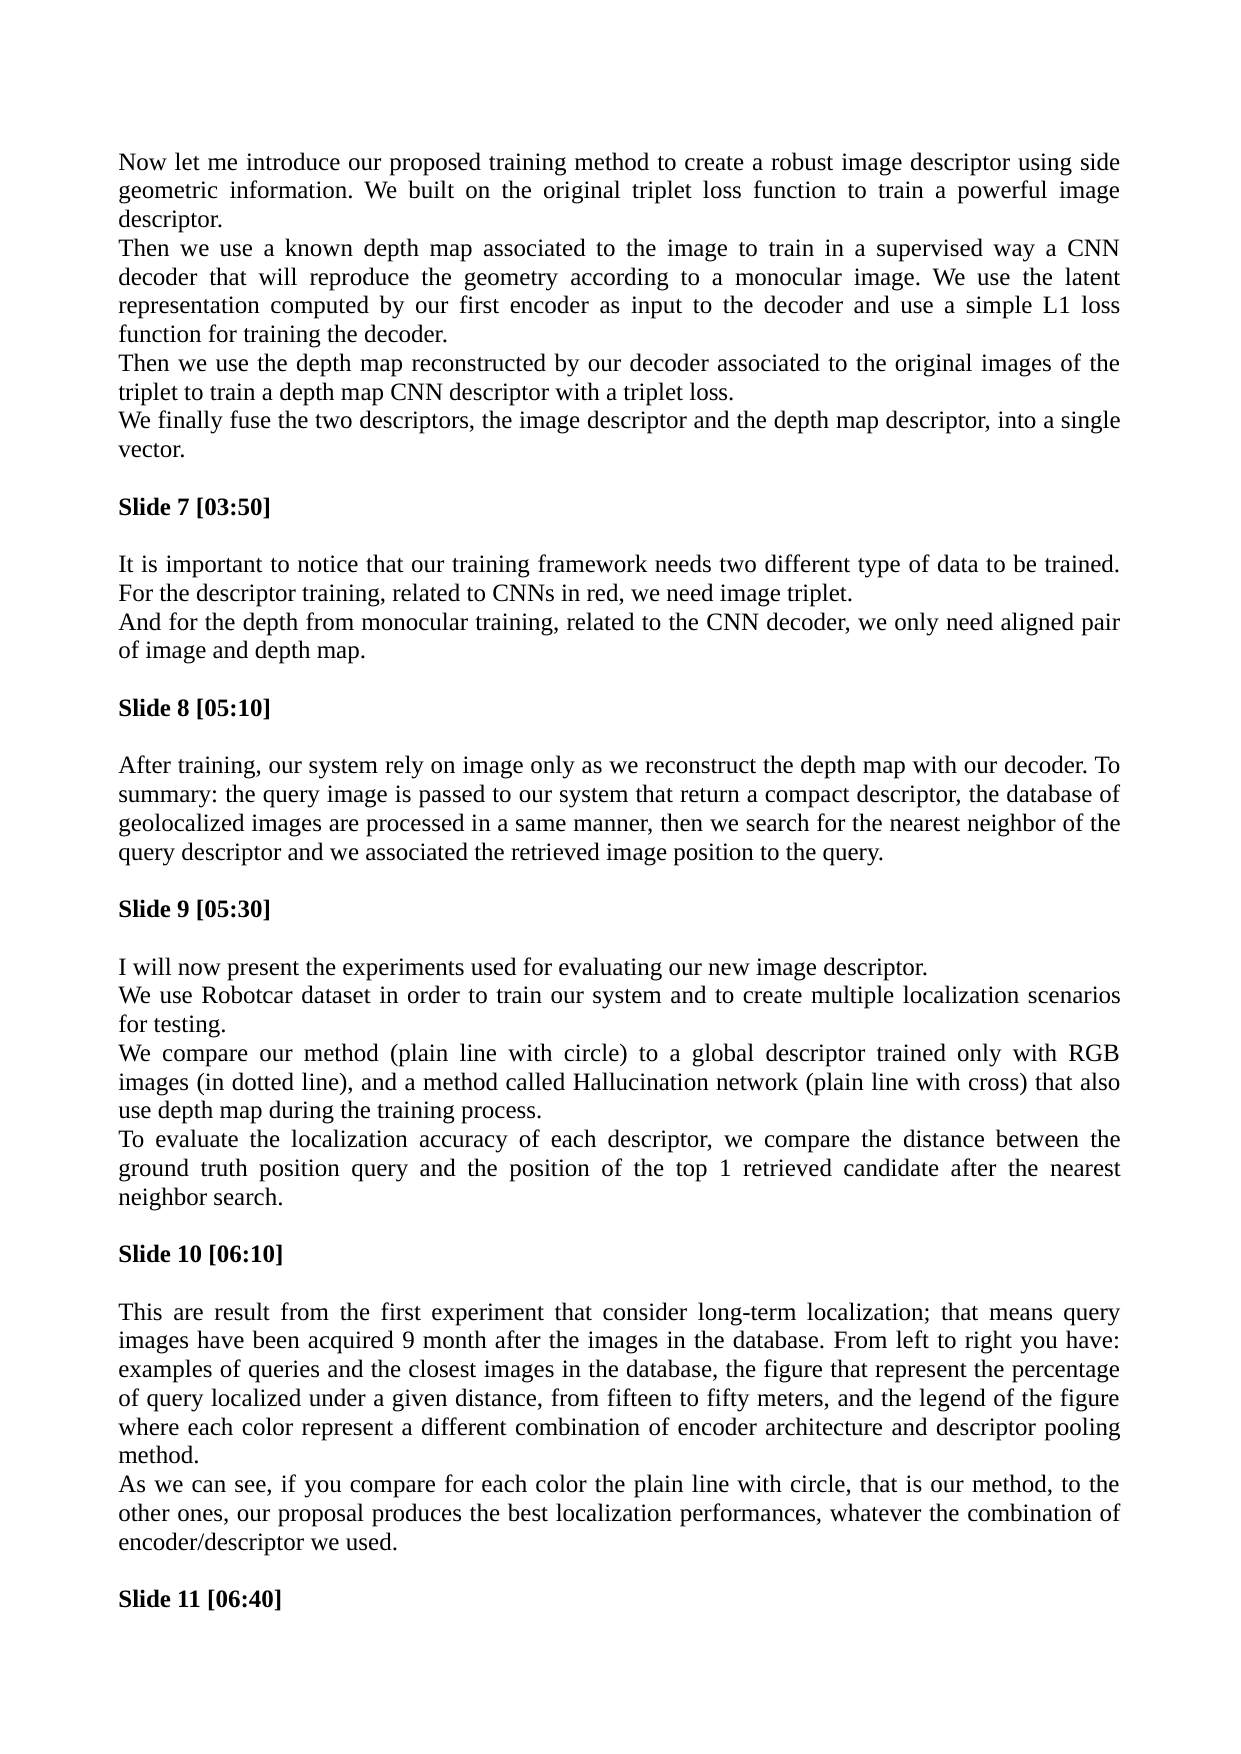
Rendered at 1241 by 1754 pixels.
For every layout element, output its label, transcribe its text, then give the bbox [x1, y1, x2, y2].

text I will now present the experiments used for evaluating our new image descriptor. [118, 952, 1122, 981]
text And for the depth from monocular training, related to the CNN decoder, we only need aligned pair of image and depth map. [118, 607, 1122, 664]
text Slide 7 [03:50] [118, 492, 1122, 521]
text Slide 8 [05:10] [118, 693, 1122, 722]
text This are result from the first experiment that consider long-term localization; that means query images have been acquired 9 month after the images in the database. From left to right you have: examples of queries and the closest images in the database, the figure that represent the percentage of query localized under a given distance, from fifteen to fifty meters, and the legend of the figure where each color represent a different combination of encoder architecture and descriptor pooling method. [118, 1297, 1122, 1469]
text Slide 9 [05:30] [118, 894, 1122, 923]
text We finally fuse the two descriptors, the image descriptor and the depth map descriptor, into a single vector. [118, 406, 1122, 463]
text Slide 10 [06:10] [118, 1239, 1122, 1268]
text Now let me introduce our proposed training method to create a robust image descriptor using side geometric information. We built on the original triplet loss function to train a powerful image descriptor. [118, 147, 1122, 233]
text Then we use the depth map reconstructed by our decoder associated to the original images of the triplet to train a depth map CNN descriptor with a triplet loss. [118, 348, 1122, 406]
text To evaluate the localization accuracy of each descriptor, we compare the distance between the ground truth position query and the position of the top 1 retrieved candidate after the nearest neighbor search. [118, 1124, 1122, 1211]
text We use Robotcar dataset in order to train our system and to create multiple localization scenarios for testing. [118, 981, 1122, 1038]
text Slide 11 [06:40] [118, 1584, 1122, 1613]
text After training, our system rely on image only as we reconstruct the depth map with our decoder. To summary: the query image is passed to our system that return a compact descriptor, the database of geolocalized images are processed in a same manner, then we search for the nearest neighbor of the query descriptor and we associated the retrieved image position to the query. [118, 751, 1122, 866]
text It is important to notice that our training framework needs two different type of data to be trained. For the descriptor training, related to CNNs in red, we need image triplet. [118, 549, 1122, 607]
text We compare our method (plain line with circle) to a global descriptor trained only with RGB images (in dotted line), and a method called Hallucination network (plain line with cross) that also use depth map during the training process. [118, 1038, 1122, 1124]
text As we can see, if you compare for each color the plain line with circle, that is our method, to the other ones, our proposal produces the best localization performances, whatever the combination of encoder/descriptor we used. [118, 1469, 1122, 1556]
text Then we use a known depth map associated to the image to train in a supervised way a CNN decoder that will reproduce the geometry according to a monocular image. We use the latent representation computed by our first encoder as input to the decoder and use a simple L1 loss function for training the decoder. [118, 233, 1122, 348]
